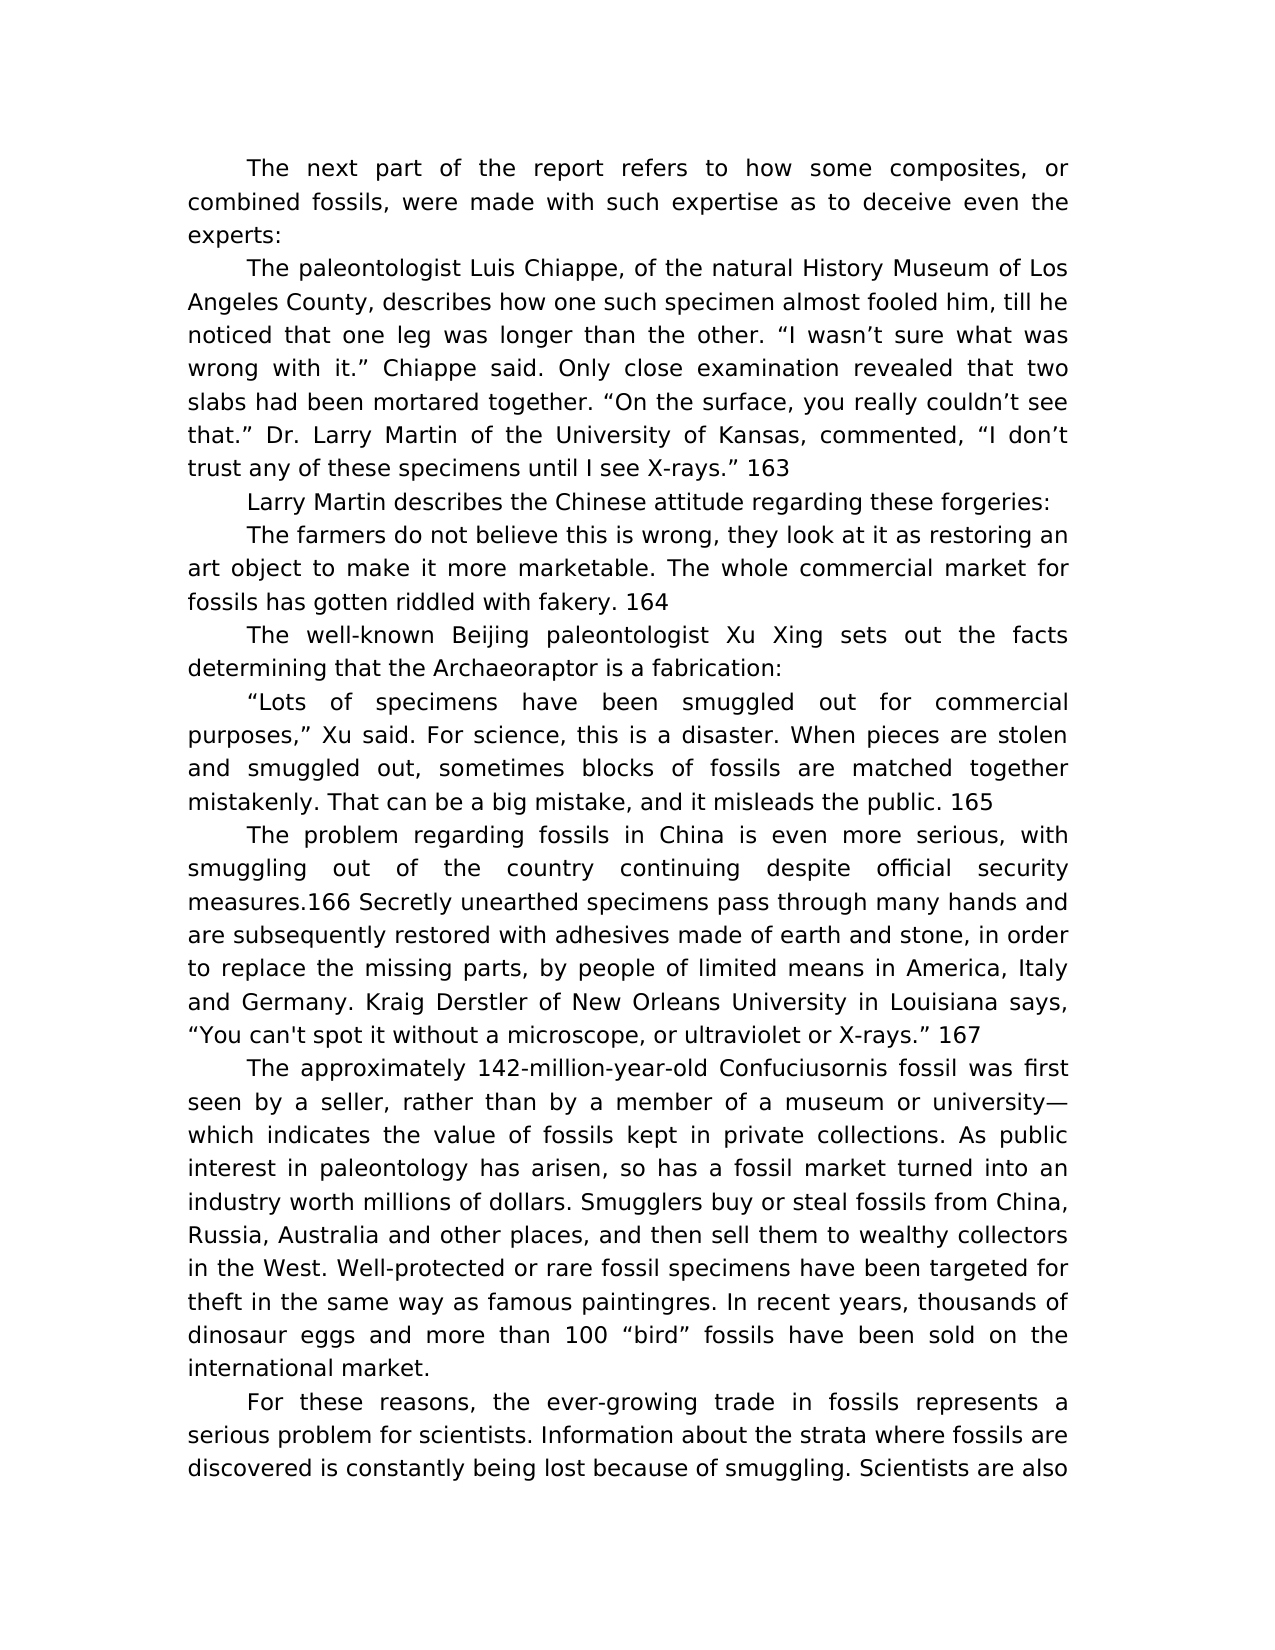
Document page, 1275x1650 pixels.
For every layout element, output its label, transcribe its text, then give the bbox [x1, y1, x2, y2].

text The farmers do not believe this is wrong, they look at it as restoring an art object to make it more marketable. The whole commercial market for fossils has gotten riddled with fakery. 164 [187, 517, 1070, 617]
text Larry Martin describes the Chinese attitude regarding these forgeries: [187, 483, 1070, 517]
text “Lots of specimens have been smuggled out for commercial purposes,” Xu said. For science, this is a disaster. When pieces are stolen and smuggled out, sometimes blocks of fossils are matched together mistakenly. That can be a big mistake, and it misleads the public. 165 [187, 683, 1070, 817]
text The well-known Beijing paleontologist Xu Xing sets out the facts determining that the Archaeoraptor is a fabrication: [187, 617, 1070, 683]
text The paleontologist Luis Chiappe, of the natural History Museum of Los Angeles County, describes how one such specimen almost fooled him, till he noticed that one leg was longer than the other. “I wasn’t sure what was wrong with it.” Chiappe said. Only close examination revealed that two slabs had been mortared together. “On the surface, you really couldn’t see that.” Dr. Larry Martin of the University of Kansas, commented, “I don’t trust any of these specimens until I see X-rays.” 163 [187, 250, 1070, 483]
text The problem regarding fossils in China is even more serious, with smuggling out of the country continuing despite official security measures.166 Secretly unearthed specimens pass through many hands and are subsequently restored with adhesives made of earth and stone, in order to replace the missing parts, by people of limited means in America, Italy and Germany. Kraig Derstler of New Orleans University in Louisiana says, “You can't spot it without a microscope, or ultraviolet or X-rays.” 167 [187, 817, 1070, 1050]
text For these reasons, the ever-growing trade in fossils represents a serious problem for scientists. Information about the strata where fossils are discovered is constantly being lost because of smuggling. Scientists are also [187, 1383, 1070, 1483]
text The next part of the report refers to how some composites, or combined fossils, were made with such expertise as to deceive even the experts: [187, 150, 1070, 250]
text The approximately 142-million-year-old Confuciusornis fossil was first seen by a seller, rather than by a member of a museum or university—which indicates the value of fossils kept in private collections. As public interest in paleontology has arisen, so has a fossil market turned into an industry worth millions of dollars. Smugglers buy or steal fossils from China, Russia, Australia and other places, and then sell them to wealthy collectors in the West. Well-protected or rare fossil specimens have been targeted for theft in the same way as famous paintingres. In recent years, thousands of dinosaur eggs and more than 100 “bird” fossils have been sold on the international market. [187, 1050, 1070, 1383]
